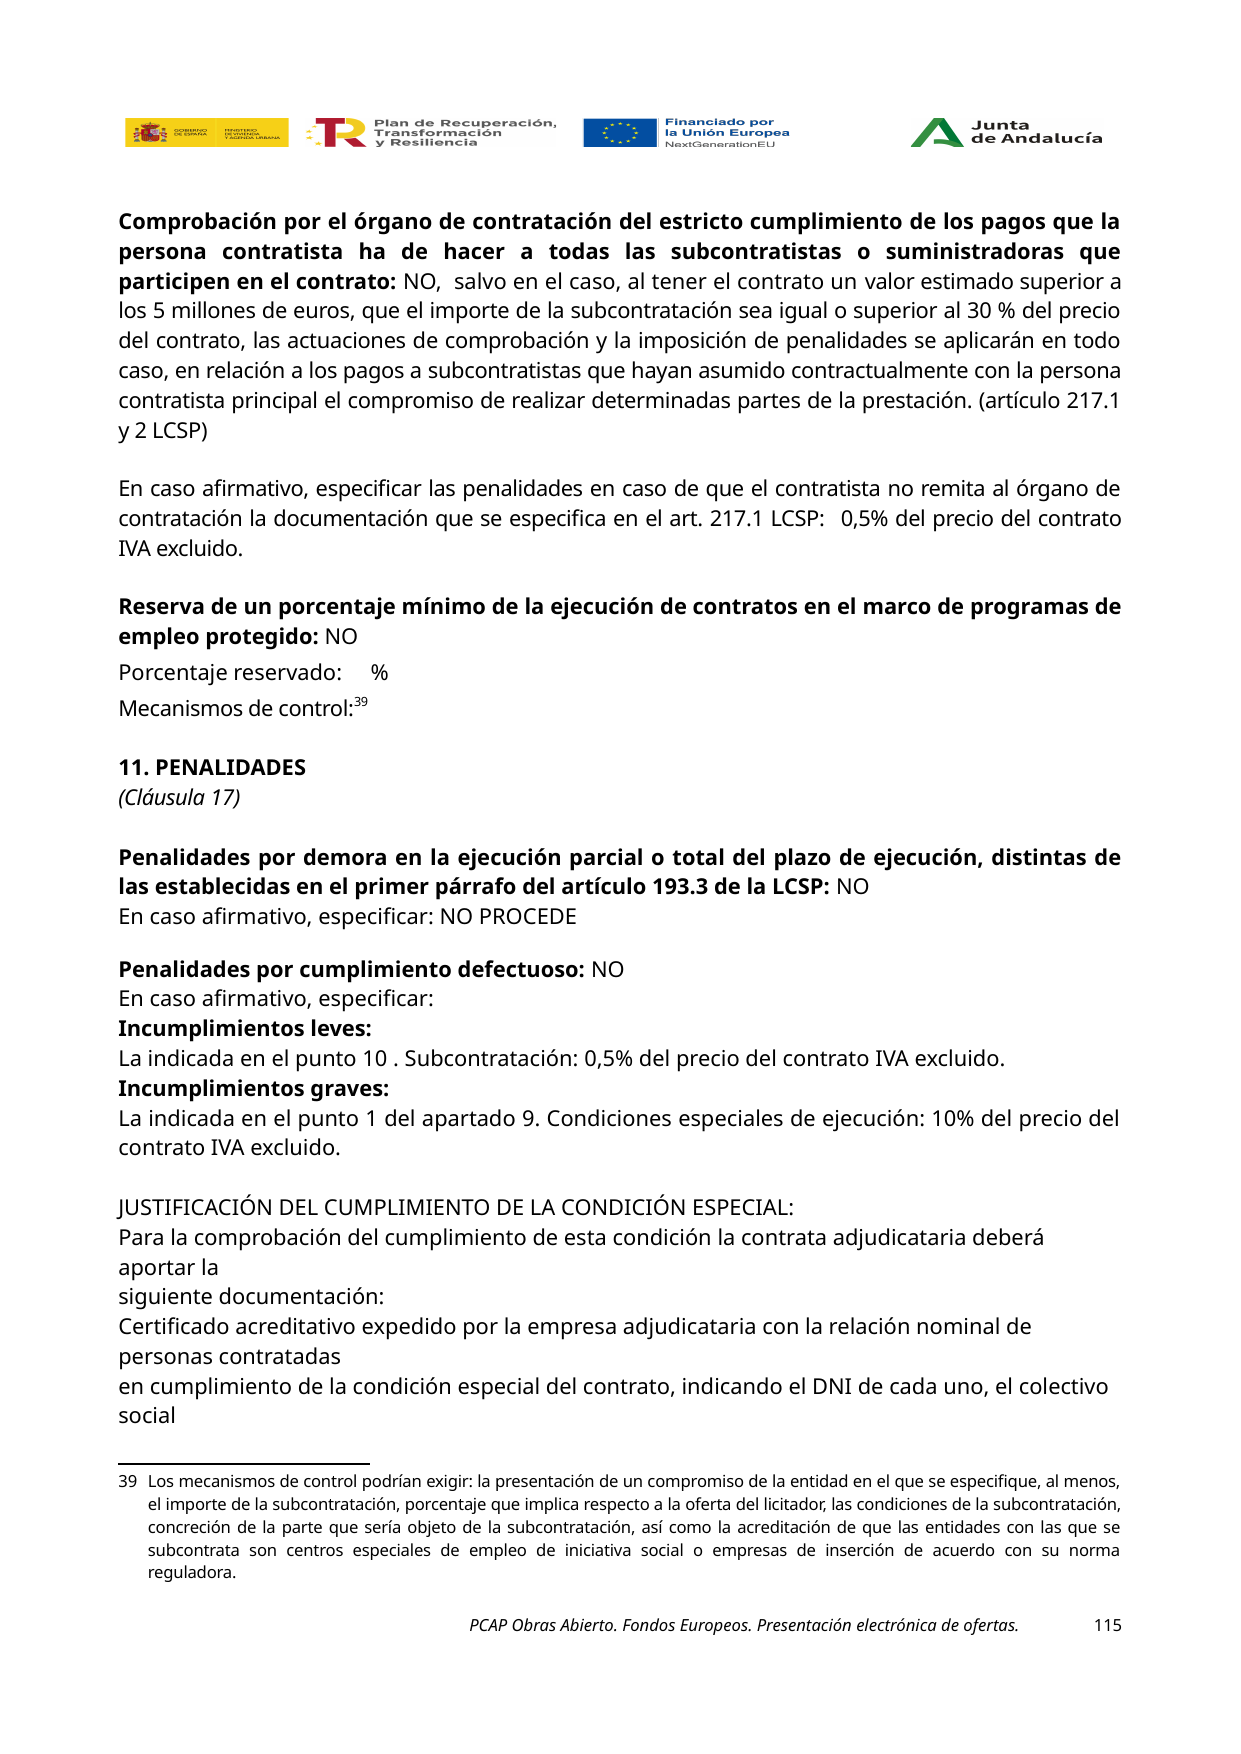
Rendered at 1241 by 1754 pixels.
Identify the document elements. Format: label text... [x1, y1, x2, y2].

text Para la comprobación del cumplimiento de esta condición la contrata adjudicataria deberá aportar la [118, 1222, 1122, 1281]
text Penalidades por cumplimiento defectuoso: NO [118, 954, 1122, 983]
text Comprobación por el órgano de contratación del estricto cumplimiento de los pagos que la persona contratista ha de hacer a todas las subcontratistas o suministradoras que participen en el contrato: NO, salvo en el caso, al tener el contrato un valor estimado superior a los 5 millones de euros, que el importe de la subcontratación sea igual o superior al 30 % del precio del contrato, las actuaciones de comprobación y la imposición de penalidades se aplicarán en todo caso, en relación a los pagos a subcontratistas que hayan asumido contractualmente con la persona contratista principal el compromiso de realizar determinadas partes de la prestación. (artículo 217.1 y 2 LCSP) [118, 206, 1122, 444]
text (Cláusula 17) [118, 782, 1122, 812]
text Incumplimientos graves: [118, 1073, 1122, 1103]
text En caso afirmativo, especificar: NO PROCEDE [118, 901, 1122, 931]
text Penalidades por demora en la ejecución parcial o total del plazo de ejecución, distintas de las establecidas en el primer párrafo del artículo 193.3 de la LCSP: NO [118, 842, 1122, 901]
text La indicada en el punto 10 . Subcontratación: 0,5% del precio del contrato IVA excluido. [118, 1043, 1122, 1073]
text Incumplimientos leves: [118, 1013, 1122, 1043]
text Porcentaje reservado: % [118, 657, 1122, 687]
text Certificado acreditativo expedido por la empresa adjudicataria con la relación nominal de personas contratadas [118, 1311, 1122, 1371]
picture [910, 118, 1104, 147]
text JUSTIFICACIÓN DEL CUMPLIMIENTO DE LA CONDICIÓN ESPECIAL: [118, 1192, 1122, 1222]
text Los mecanismos de control podrían exigir: la presentación de un compromiso de la entidad en el que se especifique, al menos, el importe de la subcontratación, porcentaje que implica respecto a la oferta del licitador, las condiciones de la subcontratación, concreción de la parte que sería objeto de la subcontratación, así como la acreditación de que las entidades con las que se subcontrata son centros especiales de empleo de iniciativa social o empresas de inserción de acuerdo con su norma reguladora. [118, 1470, 1122, 1584]
picture [305, 118, 557, 147]
text En caso afirmativo, especificar las penalidades en caso de que el contratista no remita al órgano de contratación la documentación que se especifica en el art. 217.1 LCSP: 0,5% del precio del contrato IVA excluido. [118, 473, 1122, 563]
text La indicada en el punto 1 del apartado 9. Condiciones especiales de ejecución: 10% del precio del contrato IVA excluido. [118, 1103, 1122, 1162]
picture [125, 118, 289, 147]
picture [582, 118, 793, 147]
text Mecanismos de control: [118, 693, 1122, 722]
text 11. PENALIDADES [118, 752, 1122, 782]
text en cumplimiento de la condición especial del contrato, indicando el DNI de cada uno, el colectivo social [118, 1371, 1122, 1430]
text Reserva de un porcentaje mínimo de la ejecución de contratos en el marco de programas de empleo protegido: NO [118, 591, 1122, 651]
text siguiente documentación: [118, 1281, 1122, 1311]
text En caso afirmativo, especificar: [118, 983, 1122, 1013]
